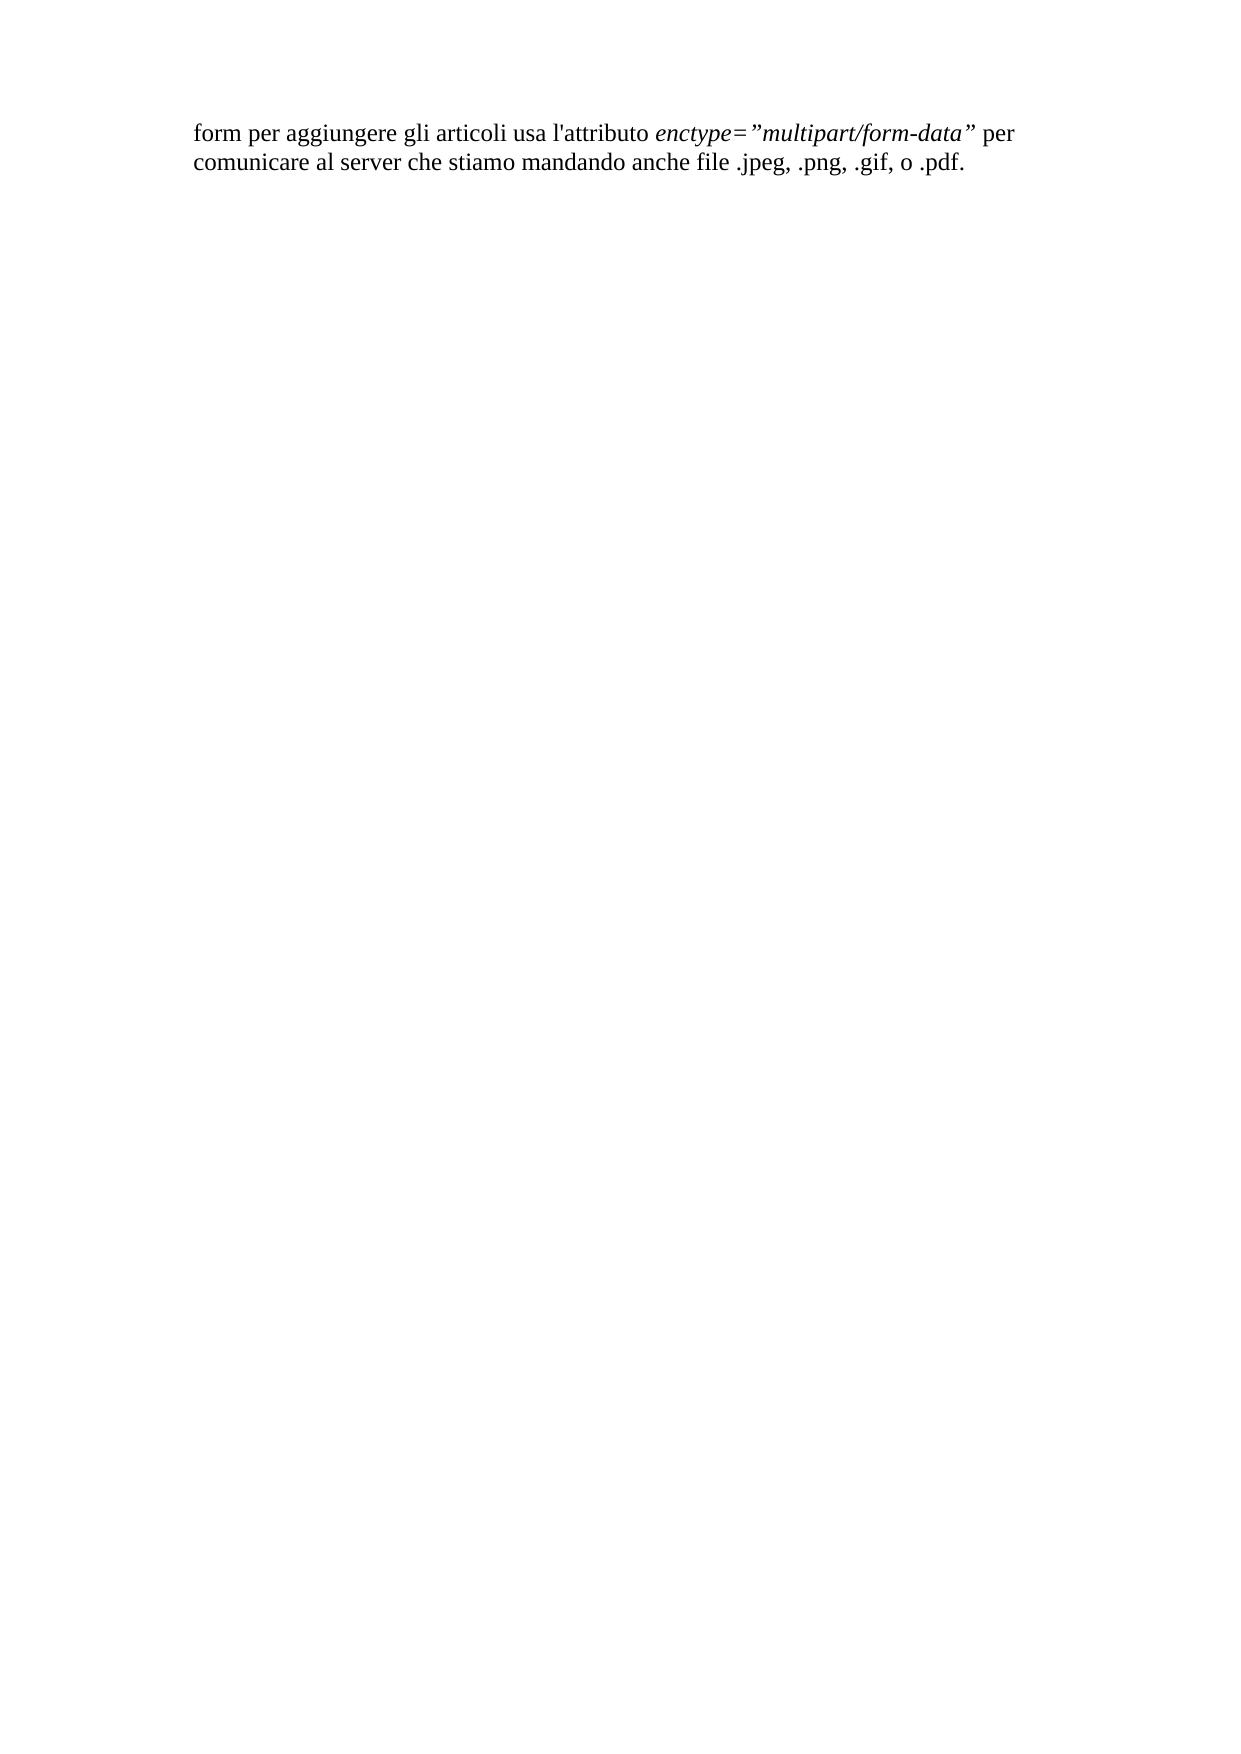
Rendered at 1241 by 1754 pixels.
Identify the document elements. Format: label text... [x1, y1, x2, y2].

list form per aggiungere gli articoli usa l'attributo enctype=”multipart/form-data” per comunicare al server che stiamo mandando anche file .jpeg, .png, .gif, o .pdf. [156, 118, 1122, 176]
